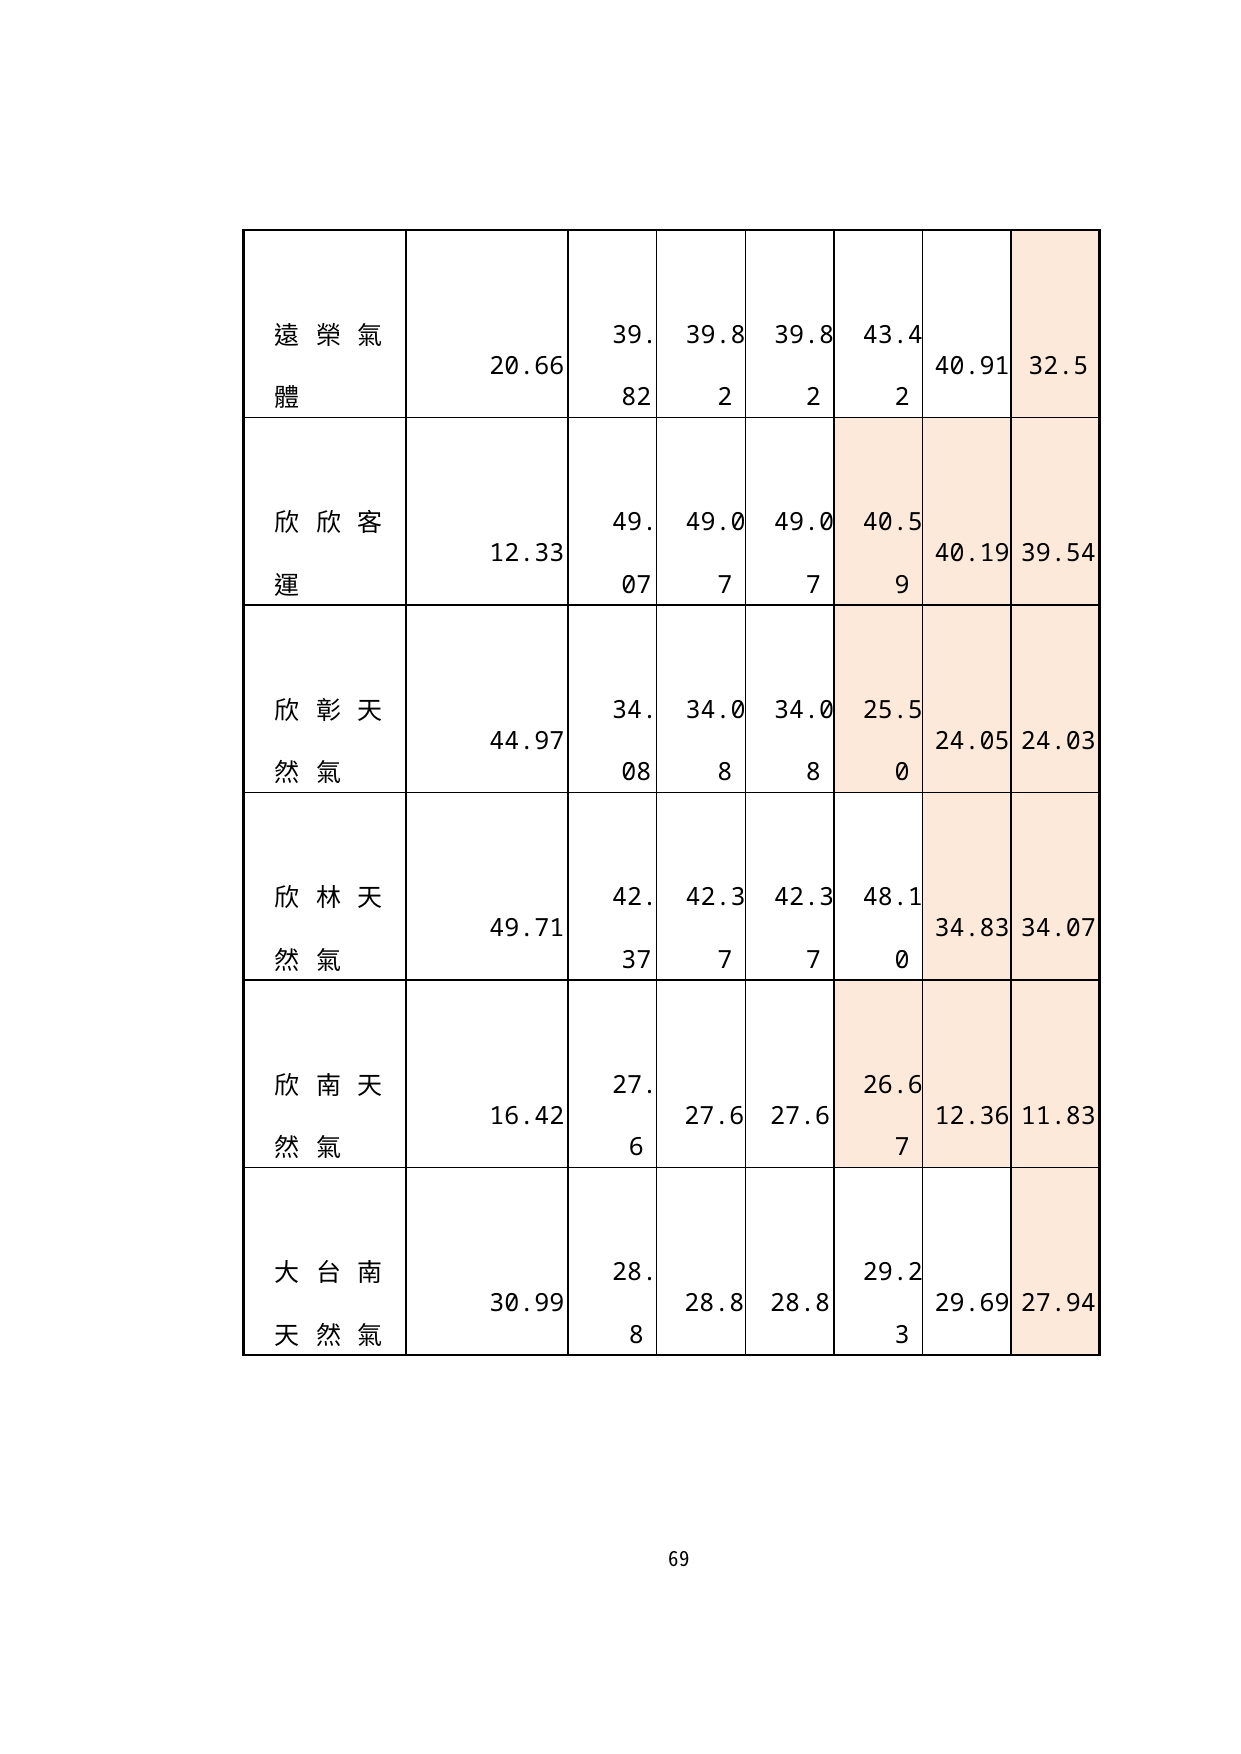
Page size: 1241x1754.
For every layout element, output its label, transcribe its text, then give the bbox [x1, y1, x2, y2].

table_cell 39.54 [1012, 418, 1098, 604]
table_cell 44.97 [407, 606, 567, 792]
table_cell 34.08 [657, 606, 745, 792]
table_cell 42.37 [569, 793, 656, 979]
table_cell 12.36 [923, 981, 1010, 1167]
table_cell 34.07 [1012, 793, 1098, 979]
table_cell 42.37 [657, 793, 745, 979]
table_cell 欣彰天然氣 [245, 606, 405, 792]
table_cell 28.8 [569, 1168, 656, 1354]
table_cell 42.37 [746, 793, 833, 979]
table_cell 39.82 [657, 231, 745, 417]
table_cell 34.83 [923, 793, 1010, 979]
table_cell 20.66 [407, 231, 567, 417]
table_cell 24.03 [1012, 606, 1098, 792]
table_cell 39.82 [746, 231, 833, 417]
table_cell 26.67 [835, 981, 922, 1167]
table_cell 29.69 [923, 1168, 1010, 1354]
table_cell 28.8 [657, 1168, 745, 1354]
table_cell 28.8 [746, 1168, 833, 1354]
table_cell 遠榮氣體 [245, 231, 405, 417]
table_cell 30.99 [407, 1168, 567, 1354]
table_cell 欣欣客運 [245, 418, 405, 604]
table_cell 49.07 [746, 418, 833, 604]
table_cell 24.05 [923, 606, 1010, 792]
table_cell 11.83 [1012, 981, 1098, 1167]
table_cell 29.23 [835, 1168, 922, 1354]
table_cell 34.08 [746, 606, 833, 792]
table_cell 欣林天然氣 [245, 793, 405, 979]
table_cell 25.50 [835, 606, 922, 792]
table_cell 欣南天然氣 [245, 981, 405, 1167]
table_cell 40.19 [923, 418, 1010, 604]
table_cell 49.71 [407, 793, 567, 979]
table_cell 27.94 [1012, 1168, 1098, 1354]
table_cell 27.6 [657, 981, 745, 1167]
table_cell 12.33 [407, 418, 567, 604]
table_cell 34.08 [569, 606, 656, 792]
table_cell 32.5 [1012, 231, 1098, 417]
table_cell 40.91 [923, 231, 1010, 417]
table_cell 27.6 [569, 981, 656, 1167]
table_cell 43.42 [835, 231, 922, 417]
table_cell 48.10 [835, 793, 922, 979]
table_cell 16.42 [407, 981, 567, 1167]
table_cell 27.6 [746, 981, 833, 1167]
table_cell 大台南天然氣 [245, 1168, 405, 1354]
table_cell 40.59 [835, 418, 922, 604]
table_cell 39.82 [569, 231, 656, 417]
table_cell 49.07 [657, 418, 745, 604]
table_cell 49.07 [569, 418, 656, 604]
